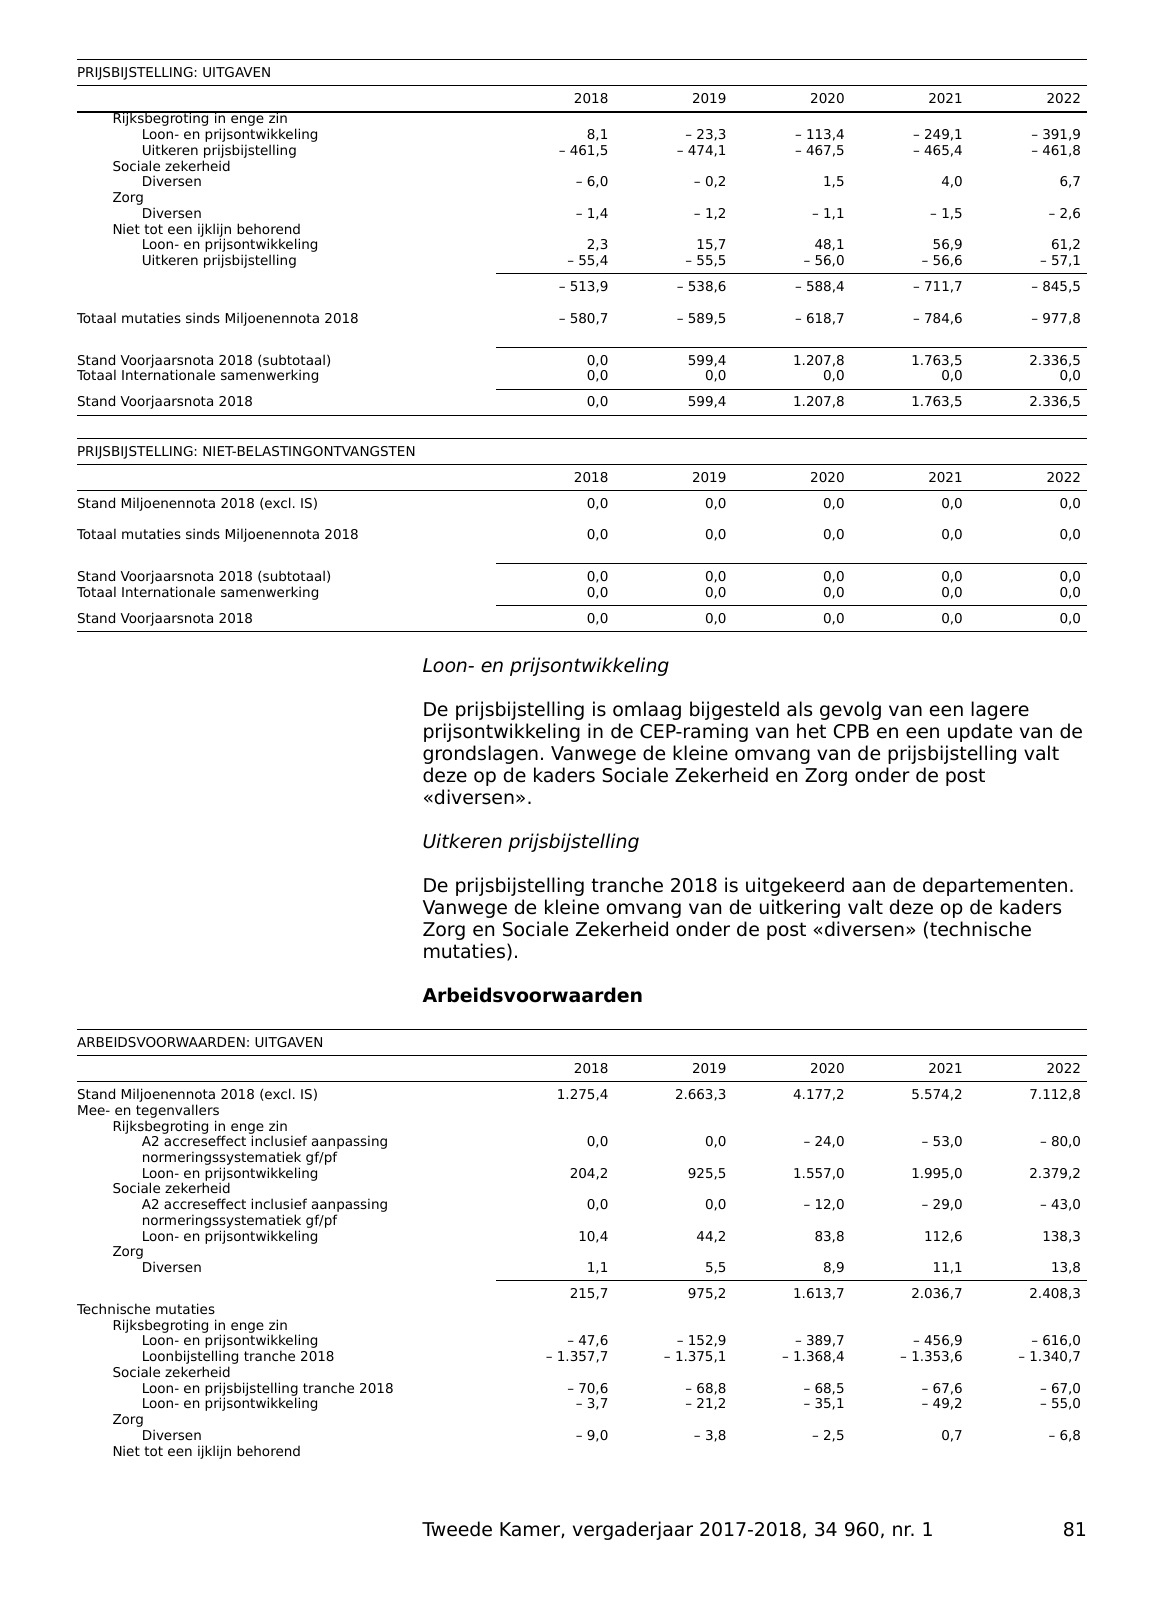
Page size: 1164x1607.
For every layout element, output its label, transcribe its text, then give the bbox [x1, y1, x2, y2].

subtitle Loon- en prijsontwikkeling [422, 654, 1087, 676]
table_cell 0,0 [496, 564, 614, 585]
table_cell [136, 273, 496, 295]
table_cell 0,0 [614, 585, 732, 605]
table_cell [969, 295, 1087, 311]
table_cell [969, 1318, 1087, 1333]
table_cell – 3,7 [496, 1396, 614, 1412]
table_cell [969, 1412, 1087, 1428]
table_cell 11,1 [850, 1260, 968, 1280]
table_cell [136, 511, 496, 527]
table_cell 0,7 [850, 1428, 968, 1443]
table_cell [732, 113, 850, 127]
table_cell [496, 295, 614, 311]
table_cell [77, 465, 106, 490]
table_cell Uitkeren prijsbijstelling [136, 143, 496, 158]
table_cell 112,6 [850, 1229, 968, 1244]
table_cell – 6,8 [969, 1428, 1087, 1443]
table_cell – 513,9 [496, 274, 614, 295]
table_cell – 56,0 [732, 253, 850, 273]
table_cell [77, 1443, 106, 1459]
table_cell – 21,2 [614, 1396, 732, 1412]
table_cell Loon- en prijsontwikkeling [136, 1229, 496, 1244]
table_cell Loon- en prijsontwikkeling [136, 127, 496, 143]
table_cell [106, 295, 136, 311]
table_cell – 12,0 [732, 1197, 850, 1228]
table_cell [496, 1318, 614, 1333]
table_cell 2022 [969, 86, 1087, 111]
table_cell 1.207,8 [732, 348, 850, 368]
table_cell [614, 1443, 732, 1459]
table_cell – 55,0 [969, 1396, 1087, 1412]
table_cell – 49,2 [850, 1396, 968, 1412]
table_cell 1.763,5 [850, 390, 968, 415]
table_cell [732, 295, 850, 311]
table_cell Zorg [106, 1244, 496, 1260]
table_cell [106, 1197, 136, 1228]
table_cell 0,0 [850, 585, 968, 605]
table_cell [614, 190, 732, 206]
table_cell A2 accreseffect inclusief aanpassing normeringssystematiek gf/pf [136, 1134, 496, 1166]
table_cell 2018 [496, 1056, 614, 1081]
table_cell – 1.368,4 [732, 1349, 850, 1365]
table_cell 2022 [969, 1056, 1087, 1081]
table_cell – 249,1 [850, 127, 968, 143]
table_cell – 588,4 [732, 274, 850, 295]
table_cell 0,0 [496, 1197, 614, 1228]
table_cell 0,0 [614, 527, 732, 543]
table_cell – 465,4 [850, 143, 968, 158]
table_cell Diversen [136, 1428, 496, 1443]
table_cell [77, 206, 106, 221]
table_cell Diversen [136, 206, 496, 221]
table_cell [850, 159, 968, 174]
table_cell – 616,0 [969, 1333, 1087, 1349]
table_cell [77, 1349, 106, 1365]
table_cell 48,1 [732, 237, 850, 253]
table_cell – 9,0 [496, 1428, 614, 1443]
table_cell [77, 113, 106, 127]
table_cell [77, 1333, 106, 1349]
table_cell – 467,5 [732, 143, 850, 158]
subtitle Uitkeren prijsbijstelling [422, 831, 1087, 853]
table_cell 44,2 [614, 1229, 732, 1244]
table_cell 5,5 [614, 1260, 732, 1280]
table_cell 0,0 [850, 368, 968, 388]
table_cell 1.207,8 [732, 390, 850, 415]
table_cell – 2,6 [969, 206, 1087, 221]
table_cell 0,0 [614, 491, 732, 511]
table_cell [136, 1056, 496, 1081]
table_cell [732, 1318, 850, 1333]
table_cell – 6,0 [496, 174, 614, 190]
table_cell [496, 1443, 614, 1459]
table_cell – 1,1 [732, 206, 850, 221]
table_cell Stand Miljoenennota 2018 (excl. IS) [77, 491, 496, 511]
table_cell 0,0 [496, 606, 614, 631]
table_cell 1.763,5 [850, 348, 968, 368]
table_cell – 80,0 [969, 1134, 1087, 1166]
table_cell – 580,7 [496, 311, 614, 326]
table_cell 138,3 [969, 1229, 1087, 1244]
table_cell [732, 1181, 850, 1197]
table_cell 599,4 [614, 348, 732, 368]
table_cell 0,0 [614, 1197, 732, 1228]
table_cell [136, 543, 496, 563]
table_cell – 47,6 [496, 1333, 614, 1349]
table_cell [969, 543, 1087, 563]
table_cell [106, 465, 136, 490]
table_cell [850, 221, 968, 237]
table_cell [77, 1396, 106, 1412]
table_cell [77, 1229, 106, 1244]
table_cell 0,0 [850, 606, 968, 631]
table_cell – 461,8 [969, 143, 1087, 158]
table_cell [614, 511, 732, 527]
table_cell 2.036,7 [850, 1281, 968, 1302]
table_cell [496, 190, 614, 206]
table_cell [732, 1443, 850, 1459]
table_cell [77, 511, 106, 527]
table_cell Diversen [136, 1260, 496, 1280]
table_cell [850, 511, 968, 527]
table_header PRIJSBIJSTELLING: UITGAVEN [77, 60, 1087, 85]
table_cell – 53,0 [850, 1134, 968, 1166]
table_cell 4,0 [850, 174, 968, 190]
table_cell [850, 1181, 968, 1197]
table_cell [496, 1118, 614, 1134]
table_cell [496, 326, 614, 347]
table_cell [136, 1280, 496, 1302]
table_cell – 389,7 [732, 1333, 850, 1349]
table_cell 0,0 [496, 585, 614, 605]
table_cell 0,0 [969, 368, 1087, 388]
table_cell [614, 159, 732, 174]
table_cell [732, 221, 850, 237]
table_cell Zorg [106, 190, 496, 206]
table_cell 0,0 [732, 585, 850, 605]
table_cell 0,0 [496, 491, 614, 511]
table_cell A2 accreseffect inclusief aanpassing normeringssystematiek gf/pf [136, 1197, 496, 1228]
table_cell [732, 1412, 850, 1428]
table_cell 0,0 [732, 564, 850, 585]
table_cell [732, 543, 850, 563]
table_cell [732, 1244, 850, 1260]
table_cell [969, 1302, 1087, 1317]
table_cell Mee- en tegenvallers [77, 1103, 496, 1118]
table_cell – 29,0 [850, 1197, 968, 1228]
table_cell [106, 86, 136, 111]
table_cell [106, 1229, 136, 1244]
table_cell – 618,7 [732, 311, 850, 326]
table_cell Loon- en prijsontwikkeling [136, 237, 496, 253]
table_cell Niet tot een ijklijn behorend [106, 221, 496, 237]
table_cell [614, 1318, 732, 1333]
table_cell Totaal Internationale samenwerking [77, 368, 496, 388]
table_cell [732, 1118, 850, 1134]
text De prijsbijstelling tranche 2018 is uitgekeerd aan de departementen. Vanwege de kleine omvang van de uitkering valt deze op de kaders Zorg en Sociale Zekerheid onder de post «diversen» (technische mutaties). [422, 875, 1087, 963]
table_cell [614, 113, 732, 127]
table_cell – 67,6 [850, 1380, 968, 1396]
table_cell [106, 1056, 136, 1081]
table_cell [969, 511, 1087, 527]
table_cell 15,7 [614, 237, 732, 253]
table_cell – 0,2 [614, 174, 732, 190]
table_cell [496, 1103, 614, 1118]
table_cell [77, 174, 106, 190]
table_cell [850, 1443, 968, 1459]
table_cell [850, 326, 968, 347]
table_cell Stand Miljoenennota 2018 (excl. IS) [77, 1082, 496, 1103]
table_cell – 1.340,7 [969, 1349, 1087, 1365]
table_cell 0,0 [496, 348, 614, 368]
table_cell [77, 127, 106, 143]
table_cell 975,2 [614, 1281, 732, 1302]
table_cell 4.177,2 [732, 1082, 850, 1103]
table_cell 2019 [614, 86, 732, 111]
table_cell – 113,4 [732, 127, 850, 143]
table_cell 2020 [732, 86, 850, 111]
table_cell [969, 190, 1087, 206]
table_cell [106, 174, 136, 190]
table_cell Rijksbegroting in enge zin [106, 1118, 496, 1134]
table_cell – 711,7 [850, 274, 968, 295]
table_cell [496, 113, 614, 127]
table_cell [969, 1118, 1087, 1134]
table_cell [77, 273, 106, 295]
table_cell 2.408,3 [969, 1281, 1087, 1302]
table_cell Uitkeren prijsbijstelling [136, 253, 496, 273]
table_cell – 67,0 [969, 1380, 1087, 1396]
table_cell [732, 326, 850, 347]
table_cell 6,7 [969, 174, 1087, 190]
table_cell [77, 253, 106, 273]
table_cell [969, 1181, 1087, 1197]
table_cell [77, 159, 106, 174]
table_cell – 35,1 [732, 1396, 850, 1412]
table_cell [496, 159, 614, 174]
table_cell [106, 1428, 136, 1443]
table_cell 1.613,7 [732, 1281, 850, 1302]
table_cell [496, 1365, 614, 1380]
table_cell [850, 1365, 968, 1380]
table_cell 0,0 [732, 527, 850, 543]
table_cell [850, 190, 968, 206]
table_cell [77, 1118, 106, 1134]
table_cell [77, 295, 106, 311]
table_cell – 3,8 [614, 1428, 732, 1443]
table_cell 2022 [969, 465, 1087, 490]
text De prijsbijstelling is omlaag bijgesteld als gevolg van een lagere prijsontwikkeling in de CEP-raming van het CPB en een update van de grondslagen. Vanwege de kleine omvang van de prijsbijstelling valt deze op de kaders Sociale Zekerheid en Zorg onder de post «diversen». [422, 699, 1087, 808]
table_cell 8,9 [732, 1260, 850, 1280]
table_cell [496, 1181, 614, 1197]
table_cell 0,0 [496, 390, 614, 415]
table_cell 2021 [850, 86, 968, 111]
table_cell Rijksbegroting in enge zin [106, 113, 496, 127]
table_cell 10,4 [496, 1229, 614, 1244]
table_cell [614, 1244, 732, 1260]
table_cell Totaal Internationale samenwerking [77, 585, 496, 605]
table_cell 0,0 [496, 527, 614, 543]
table_cell [614, 1118, 732, 1134]
table_cell 2018 [496, 465, 614, 490]
table_cell [77, 86, 106, 111]
table_cell 2.663,3 [614, 1082, 732, 1103]
subtitle Arbeidsvoorwaarden [422, 985, 1087, 1007]
table_cell Zorg [106, 1412, 496, 1428]
table_cell [77, 1197, 106, 1228]
table_cell [496, 221, 614, 237]
table_cell [77, 1318, 106, 1333]
table_cell 215,7 [496, 1281, 614, 1302]
table_cell [732, 190, 850, 206]
table_cell – 391,9 [969, 127, 1087, 143]
table_cell – 1.357,7 [496, 1349, 614, 1365]
table_cell [106, 143, 136, 158]
table_cell 7.112,8 [969, 1082, 1087, 1103]
table_cell Rijksbegroting in enge zin [106, 1318, 496, 1333]
table_cell [614, 1103, 732, 1118]
table_cell 1.557,0 [732, 1166, 850, 1181]
table_cell [77, 326, 106, 347]
table_cell 204,2 [496, 1166, 614, 1181]
table_cell [77, 1260, 106, 1280]
table_cell Totaal mutaties sinds Miljoenennota 2018 [77, 311, 496, 326]
table_cell [732, 1302, 850, 1317]
table_cell 0,0 [850, 527, 968, 543]
table_cell [77, 1412, 106, 1428]
table_cell [614, 1365, 732, 1380]
table_cell 0,0 [850, 491, 968, 511]
table_cell [969, 1365, 1087, 1380]
table_cell Stand Voorjaarsnota 2018 (subtotaal) [77, 563, 496, 585]
table_cell 0,0 [969, 527, 1087, 543]
table_cell 0,0 [732, 606, 850, 631]
table_cell [106, 511, 136, 527]
table_cell 0,0 [969, 491, 1087, 511]
table_cell [732, 511, 850, 527]
table_cell 2021 [850, 465, 968, 490]
table_cell [969, 1443, 1087, 1459]
table_cell 599,4 [614, 390, 732, 415]
table_cell – 1,2 [614, 206, 732, 221]
table_header PRIJSBIJSTELLING: NIET-BELASTINGONTVANGSTEN [77, 439, 1087, 464]
table_cell [969, 113, 1087, 127]
table_cell – 784,6 [850, 311, 968, 326]
table_cell 2.336,5 [969, 348, 1087, 368]
table_cell 0,0 [496, 1134, 614, 1166]
table_cell [614, 221, 732, 237]
table_cell [969, 1244, 1087, 1260]
table_cell [106, 1396, 136, 1412]
table_cell 0,0 [614, 564, 732, 585]
table_cell 1.275,4 [496, 1082, 614, 1103]
table_cell – 57,1 [969, 253, 1087, 273]
table_cell [614, 1302, 732, 1317]
table_cell [969, 326, 1087, 347]
table_cell [614, 543, 732, 563]
table_cell [77, 190, 106, 206]
table_cell [496, 543, 614, 563]
table_cell [850, 1302, 968, 1317]
table_cell [106, 1134, 136, 1166]
table_cell Stand Voorjaarsnota 2018 [77, 605, 496, 631]
table_cell [614, 1412, 732, 1428]
table_cell – 56,6 [850, 253, 968, 273]
table_cell Technische mutaties [77, 1302, 496, 1317]
table_cell Loonbijstelling tranche 2018 [136, 1349, 496, 1365]
table_cell [77, 1280, 106, 1302]
table_cell – 55,5 [614, 253, 732, 273]
table_cell [77, 543, 106, 563]
table_cell 2018 [496, 86, 614, 111]
table_cell [850, 1118, 968, 1134]
table_cell 1,1 [496, 1260, 614, 1280]
table_cell – 43,0 [969, 1197, 1087, 1228]
table_cell – 70,6 [496, 1380, 614, 1396]
table_cell 0,0 [850, 564, 968, 585]
table_cell – 1.353,6 [850, 1349, 968, 1365]
table_cell – 456,9 [850, 1333, 968, 1349]
table_cell – 1,4 [496, 206, 614, 221]
table_cell 1.995,0 [850, 1166, 968, 1181]
table_cell 56,9 [850, 237, 968, 253]
table_cell [496, 1412, 614, 1428]
table_cell 2.336,5 [969, 390, 1087, 415]
table_cell [77, 1134, 106, 1166]
table_cell [969, 1103, 1087, 1118]
table_cell Loon- en prijsontwikkeling [136, 1396, 496, 1412]
table_cell 1,5 [732, 174, 850, 190]
table_header ARBEIDSVOORWAARDEN: UITGAVEN [77, 1030, 1087, 1055]
table_cell [106, 253, 136, 273]
table_cell [106, 206, 136, 221]
table_cell 2019 [614, 465, 732, 490]
table_cell 2020 [732, 465, 850, 490]
table_cell 0,0 [732, 491, 850, 511]
table_cell 0,0 [969, 606, 1087, 631]
table_cell [77, 143, 106, 158]
table_cell [614, 295, 732, 311]
table_cell 0,0 [496, 368, 614, 388]
table_cell – 55,4 [496, 253, 614, 273]
table_cell 2.379,2 [969, 1166, 1087, 1181]
table_cell Loon- en prijsontwikkeling [136, 1333, 496, 1349]
table_cell [106, 1333, 136, 1349]
table_cell 0,0 [969, 585, 1087, 605]
table_cell [850, 1318, 968, 1333]
table_cell [614, 1181, 732, 1197]
table_cell – 845,5 [969, 274, 1087, 295]
table_cell 8,1 [496, 127, 614, 143]
table_cell [77, 221, 106, 237]
table_cell [106, 1349, 136, 1365]
table_cell [106, 273, 136, 295]
table_cell [136, 465, 496, 490]
table_cell [850, 1103, 968, 1118]
table_cell 0,0 [969, 564, 1087, 585]
table_cell Diversen [136, 174, 496, 190]
table_cell [77, 1380, 106, 1396]
table_cell 2019 [614, 1056, 732, 1081]
table_cell [77, 1244, 106, 1260]
table_cell – 152,9 [614, 1333, 732, 1349]
table_cell [969, 159, 1087, 174]
table_cell [732, 1103, 850, 1118]
table_cell [77, 1365, 106, 1380]
table_cell [850, 113, 968, 127]
table_cell 0,0 [614, 606, 732, 631]
table_cell 2021 [850, 1056, 968, 1081]
table_cell 5.574,2 [850, 1082, 968, 1103]
table_cell – 474,1 [614, 143, 732, 158]
table_cell 83,8 [732, 1229, 850, 1244]
table_cell – 977,8 [969, 311, 1087, 326]
table_cell [850, 295, 968, 311]
table_cell – 589,5 [614, 311, 732, 326]
table_cell [77, 1428, 106, 1443]
table_cell [850, 543, 968, 563]
table_cell 0,0 [732, 368, 850, 388]
table_cell Sociale zekerheid [106, 1365, 496, 1380]
table_cell 2020 [732, 1056, 850, 1081]
table_cell Loon- en prijsbijstelling tranche 2018 [136, 1380, 496, 1396]
table_cell 2,3 [496, 237, 614, 253]
table_cell – 23,3 [614, 127, 732, 143]
table_cell Stand Voorjaarsnota 2018 [77, 389, 496, 415]
table_cell [106, 1166, 136, 1181]
table_cell [732, 1365, 850, 1380]
table_cell 13,8 [969, 1260, 1087, 1280]
table_cell [106, 127, 136, 143]
table_cell – 538,6 [614, 274, 732, 295]
table_cell Sociale zekerheid [106, 1181, 496, 1197]
table_cell – 2,5 [732, 1428, 850, 1443]
table_cell 925,5 [614, 1166, 732, 1181]
table_cell – 68,8 [614, 1380, 732, 1396]
table_cell Sociale zekerheid [106, 159, 496, 174]
table_cell [106, 543, 136, 563]
table_cell [496, 1244, 614, 1260]
table_cell [850, 1244, 968, 1260]
table_cell Stand Voorjaarsnota 2018 (subtotaal) [77, 347, 496, 368]
table_cell [77, 1056, 106, 1081]
table_cell [106, 1280, 136, 1302]
table_cell [77, 1166, 106, 1181]
table_cell [496, 511, 614, 527]
table_cell [106, 326, 136, 347]
table_cell [732, 159, 850, 174]
table_cell [136, 295, 496, 311]
table_cell Niet tot een ijklijn behorend [106, 1443, 496, 1459]
table_cell [614, 326, 732, 347]
table_cell – 24,0 [732, 1134, 850, 1166]
table_cell [850, 1412, 968, 1428]
table_cell – 1,5 [850, 206, 968, 221]
table_cell – 68,5 [732, 1380, 850, 1396]
table_cell [136, 326, 496, 347]
table_cell – 1.375,1 [614, 1349, 732, 1365]
table_cell 0,0 [614, 1134, 732, 1166]
table_cell [106, 1380, 136, 1396]
table_cell Totaal mutaties sinds Miljoenennota 2018 [77, 527, 496, 543]
table_cell 61,2 [969, 237, 1087, 253]
table_cell 0,0 [614, 368, 732, 388]
table_cell – 461,5 [496, 143, 614, 158]
table_cell [106, 237, 136, 253]
table_cell [136, 86, 496, 111]
table_cell [77, 237, 106, 253]
table_cell [106, 1260, 136, 1280]
table_cell Loon- en prijsontwikkeling [136, 1166, 496, 1181]
table_cell [496, 1302, 614, 1317]
table_cell [969, 221, 1087, 237]
table_cell [77, 1181, 106, 1197]
